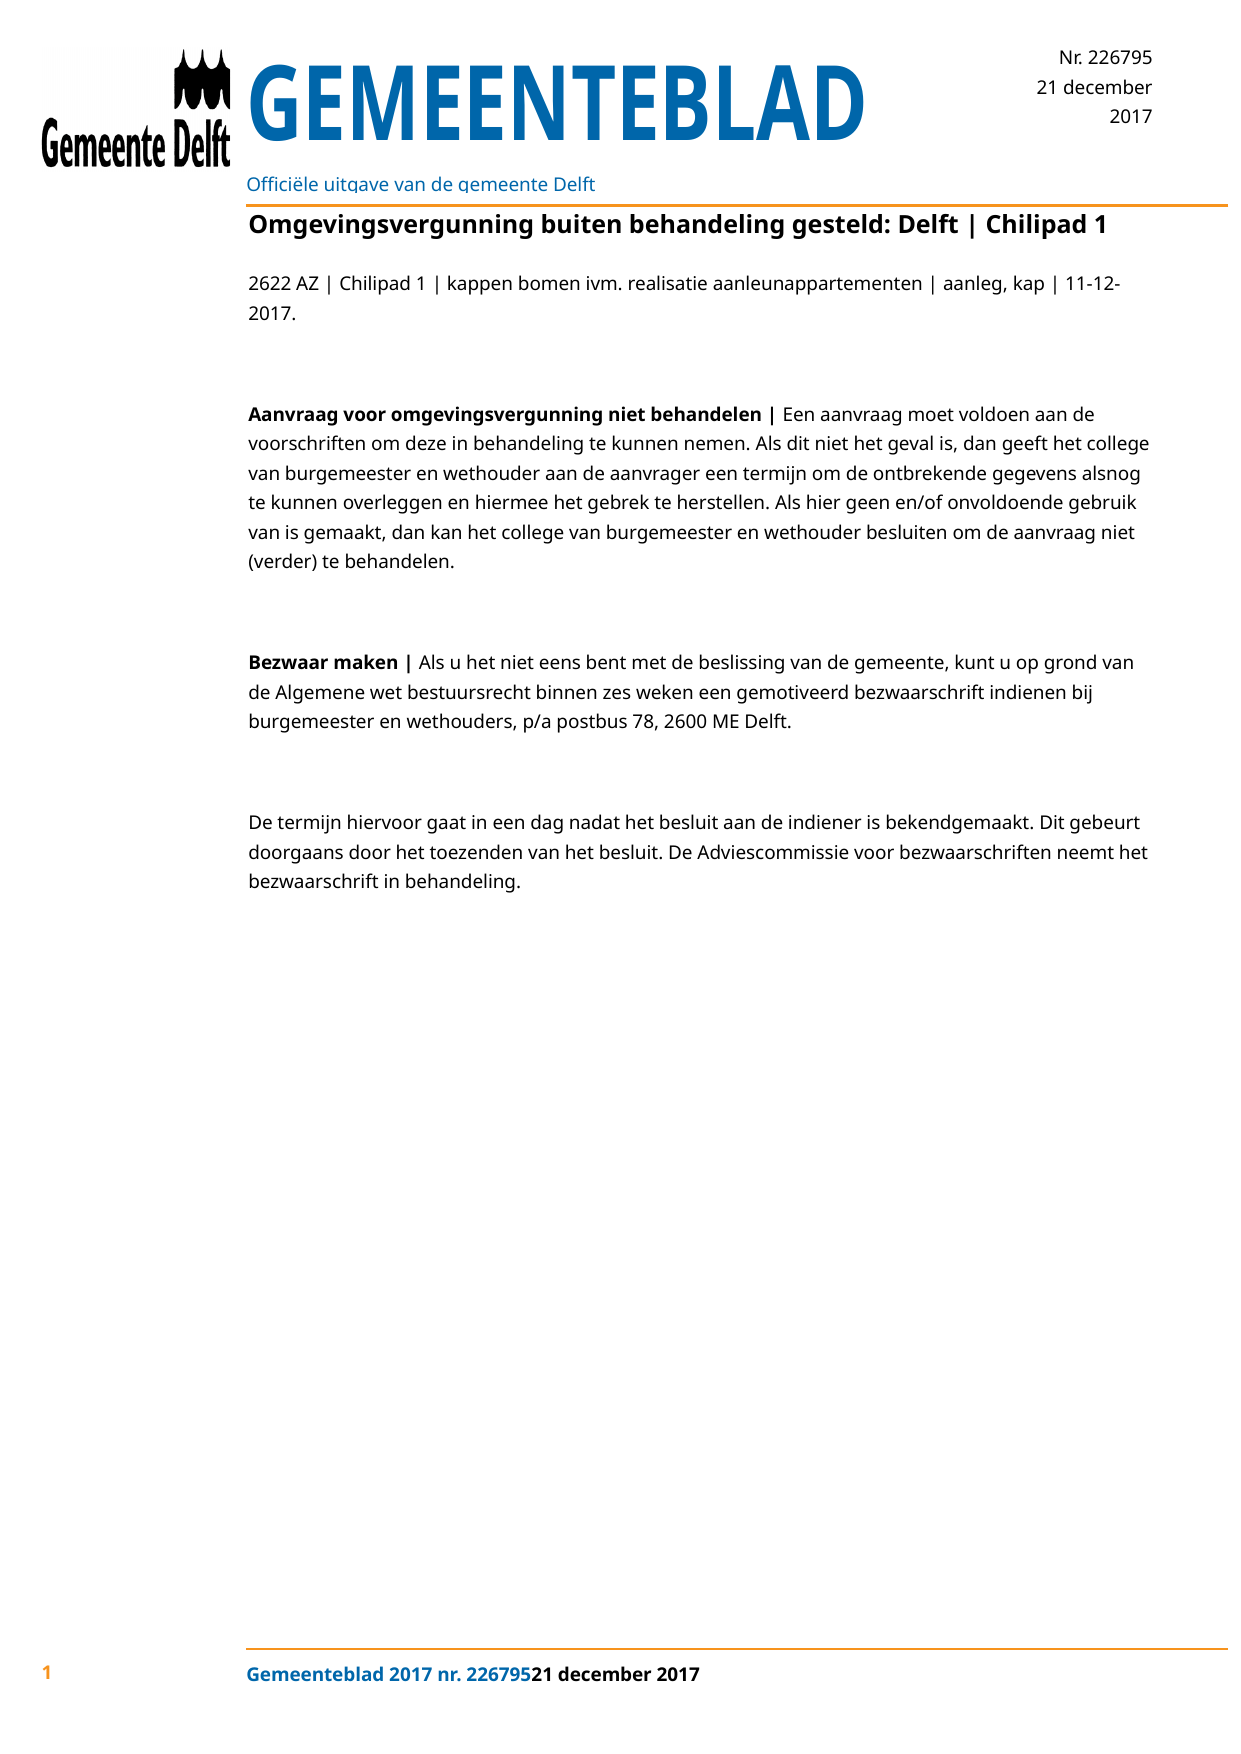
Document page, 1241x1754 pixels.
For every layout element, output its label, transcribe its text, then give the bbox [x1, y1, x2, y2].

text Omgevingsvergunning buiten behandeling gesteld: Delft | Chilipad 1 [248, 207, 1152, 241]
text De termijn hiervoor gaat in een dag nadat het besluit aan de indiener is bekendgemaakt. Dit gebeurt doorgaans door het toezenden van het besluit. De Adviescommissie voor bezwaarschriften neemt het bezwaarschrift in behandeling. [248, 809, 1152, 894]
picture [41, 47, 231, 172]
text Bezwaar maken | Als u het niet eens bent met de beslissing van de gemeente, kunt u op grond van de Algemene wet bestuursrecht binnen zes weken een gemotiveerd bezwaarschrift indienen bij burgemeester en wethouders, p/a postbus 78, 2600 ME Delft. [248, 649, 1152, 734]
text Aanvraag voor omgevingsvergunning niet behandelen | Een aanvraag moet voldoen aan de voorschriften om deze in behandeling te kunnen nemen. Als dit niet het geval is, dan geeft het college van burgemeester en wethouder aan de aanvrager een termijn om de ontbrekende gegevens alsnog te kunnen overleggen en hiermee het gebrek te herstellen. Als hier geen en/of onvoldoende gebruik van is gemaakt, dan kan het college van burgemeester en wethouder besluiten om de aanvraag niet (verder) te behandelen. [248, 401, 1152, 574]
text 2622 AZ | Chilipad 1 | kappen bomen ivm. realisatie aanleunappartementen | aanleg, kap | 11-12-2017. [248, 270, 1152, 326]
